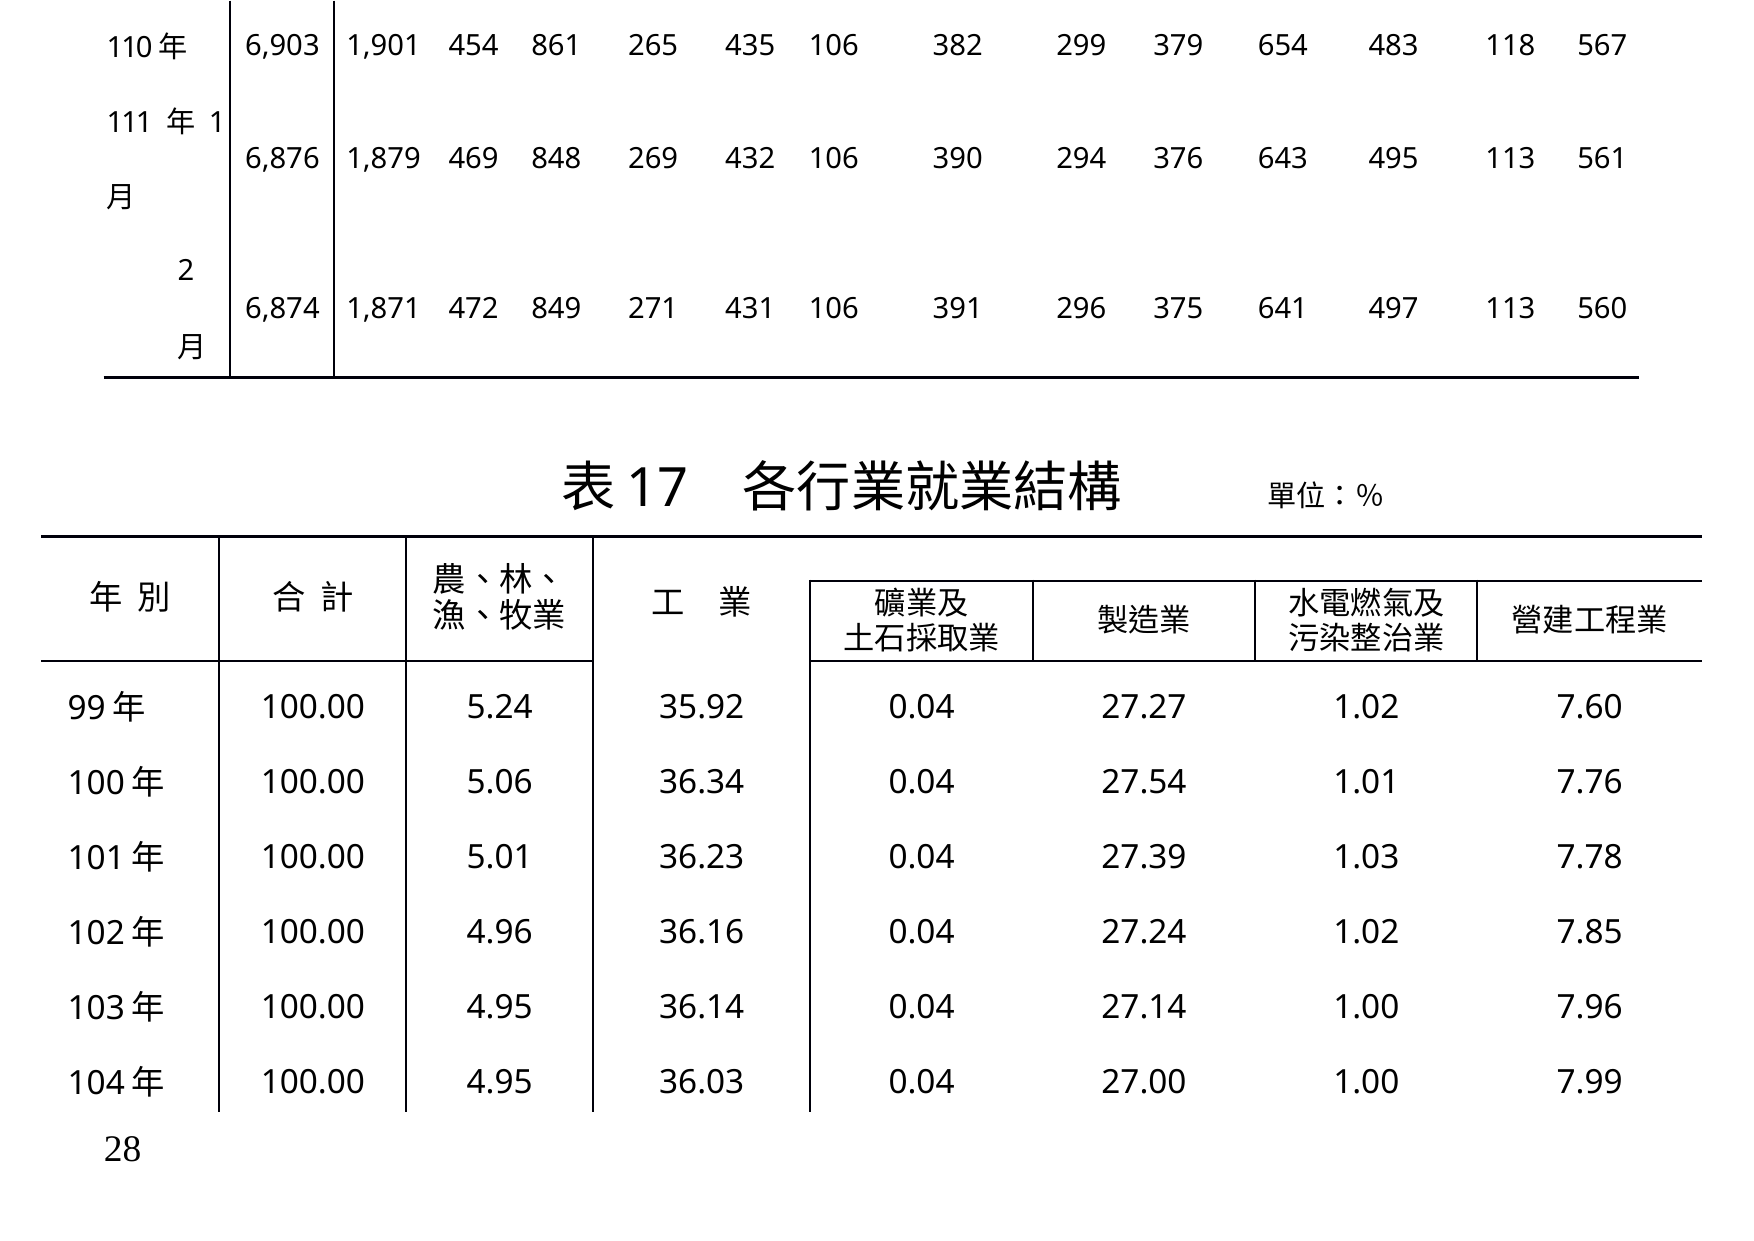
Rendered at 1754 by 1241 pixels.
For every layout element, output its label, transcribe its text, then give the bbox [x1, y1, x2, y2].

table_cell 1,901 [335, 1, 432, 76]
table_header 工 業 [594, 538, 810, 659]
table_cell 4.95 [407, 962, 592, 1037]
table_cell 0.04 [811, 662, 1033, 737]
table_cell 1,879 [335, 76, 432, 226]
table_cell 7.96 [1477, 962, 1702, 1037]
table_cell 5.24 [407, 662, 592, 737]
table_cell 472 [432, 226, 515, 376]
table_cell 106 [792, 76, 875, 226]
table_cell 100.00 [220, 737, 405, 812]
table_cell 849 [515, 226, 597, 376]
subtitle 表17 各行業就業結構 單位：％ [561, 441, 1639, 516]
table_cell 27.14 [1033, 962, 1255, 1037]
table_cell 641 [1234, 226, 1332, 376]
table_cell 0.04 [811, 737, 1033, 812]
table_cell 36.03 [594, 1037, 809, 1112]
table_cell 110年 [104, 1, 229, 76]
table_cell 265 [598, 1, 708, 76]
table_cell 469 [432, 76, 515, 226]
table_cell 495 [1332, 76, 1455, 226]
table_cell 7.85 [1477, 887, 1702, 962]
table_cell 1.03 [1255, 812, 1477, 887]
table_cell 118 [1455, 1, 1565, 76]
table_cell 271 [598, 226, 708, 376]
table_cell 111年1月 [104, 76, 229, 226]
table_cell 100.00 [220, 1037, 405, 1112]
table_cell 435 [708, 1, 792, 76]
table_cell 4.96 [407, 887, 592, 962]
table_cell 104年 [41, 1037, 218, 1112]
table_cell 36.34 [594, 737, 809, 812]
table_cell 497 [1332, 226, 1455, 376]
table_cell 382 [875, 1, 1040, 76]
table_cell 376 [1123, 76, 1234, 226]
table_cell 6,874 [231, 226, 333, 376]
table_cell 27.39 [1033, 812, 1255, 887]
table_cell 35.92 [594, 660, 809, 737]
table_header [810, 538, 1702, 579]
table_cell 848 [515, 76, 597, 226]
table_cell 5.01 [407, 812, 592, 887]
table_cell 27.27 [1033, 662, 1255, 737]
table_cell 7.76 [1477, 737, 1702, 812]
table_cell 7.60 [1477, 662, 1702, 737]
table_cell 299 [1040, 1, 1122, 76]
table_cell 106 [792, 1, 875, 76]
table_cell 4.95 [407, 1037, 592, 1112]
table_cell 1.02 [1255, 887, 1477, 962]
table_cell 1.02 [1255, 662, 1477, 737]
table_cell 6,876 [231, 76, 333, 226]
table_cell 1.00 [1255, 1037, 1477, 1112]
table_cell 100.00 [220, 887, 405, 962]
table_cell 100.00 [220, 812, 405, 887]
table_cell 432 [708, 76, 792, 226]
table_cell 861 [515, 1, 597, 76]
table_cell 1.01 [1255, 737, 1477, 812]
table_cell 560 [1565, 226, 1639, 376]
table_cell 375 [1123, 226, 1234, 376]
table_cell 431 [708, 226, 792, 376]
table_cell 0.04 [811, 1037, 1033, 1112]
table_cell 567 [1565, 1, 1639, 76]
table_header 農、林、 漁、牧業 [407, 538, 592, 659]
table_cell 561 [1565, 76, 1639, 226]
table_cell 27.00 [1033, 1037, 1255, 1112]
table_cell 483 [1332, 1, 1455, 76]
table_header 年 別 [41, 538, 218, 659]
table_header 合 計 [220, 538, 405, 659]
table_cell 113 [1455, 76, 1565, 226]
table_cell 294 [1040, 76, 1122, 226]
table_cell 106 [792, 226, 875, 376]
table_cell 102年 [41, 887, 218, 962]
table_cell 101年 [41, 812, 218, 887]
table_cell 379 [1123, 1, 1234, 76]
table_cell 36.16 [594, 887, 809, 962]
table_cell 7.99 [1477, 1037, 1702, 1112]
table_cell 2月 [104, 226, 229, 376]
table_cell 103年 [41, 962, 218, 1037]
table_cell 營建工程業 [1478, 582, 1702, 659]
table_cell 27.54 [1033, 737, 1255, 812]
table_cell 水電燃氣及 污染整治業 [1256, 582, 1476, 659]
table_cell 礦業及 土石採取業 [811, 582, 1032, 659]
table_cell 0.04 [811, 962, 1033, 1037]
table_cell 0.04 [811, 887, 1033, 962]
table_cell 643 [1234, 76, 1332, 226]
table_cell 100.00 [220, 662, 405, 737]
table_cell 製造業 [1034, 582, 1254, 659]
table_cell 1.00 [1255, 962, 1477, 1037]
table_cell 99年 [41, 662, 218, 737]
table_cell 269 [598, 76, 708, 226]
table_cell 7.78 [1477, 812, 1702, 887]
table_cell 391 [875, 226, 1040, 376]
table_cell 390 [875, 76, 1040, 226]
table_cell 113 [1455, 226, 1565, 376]
table_cell 1,871 [335, 226, 432, 376]
table_cell 100.00 [220, 962, 405, 1037]
table_cell 27.24 [1033, 887, 1255, 962]
table_cell 100年 [41, 737, 218, 812]
table_cell 296 [1040, 226, 1122, 376]
table_cell 654 [1234, 1, 1332, 76]
table_cell 0.04 [811, 812, 1033, 887]
table_cell 36.14 [594, 962, 809, 1037]
table_cell 5.06 [407, 737, 592, 812]
table_cell 36.23 [594, 812, 809, 887]
table_cell 454 [432, 1, 515, 76]
table_cell 6,903 [231, 1, 333, 76]
